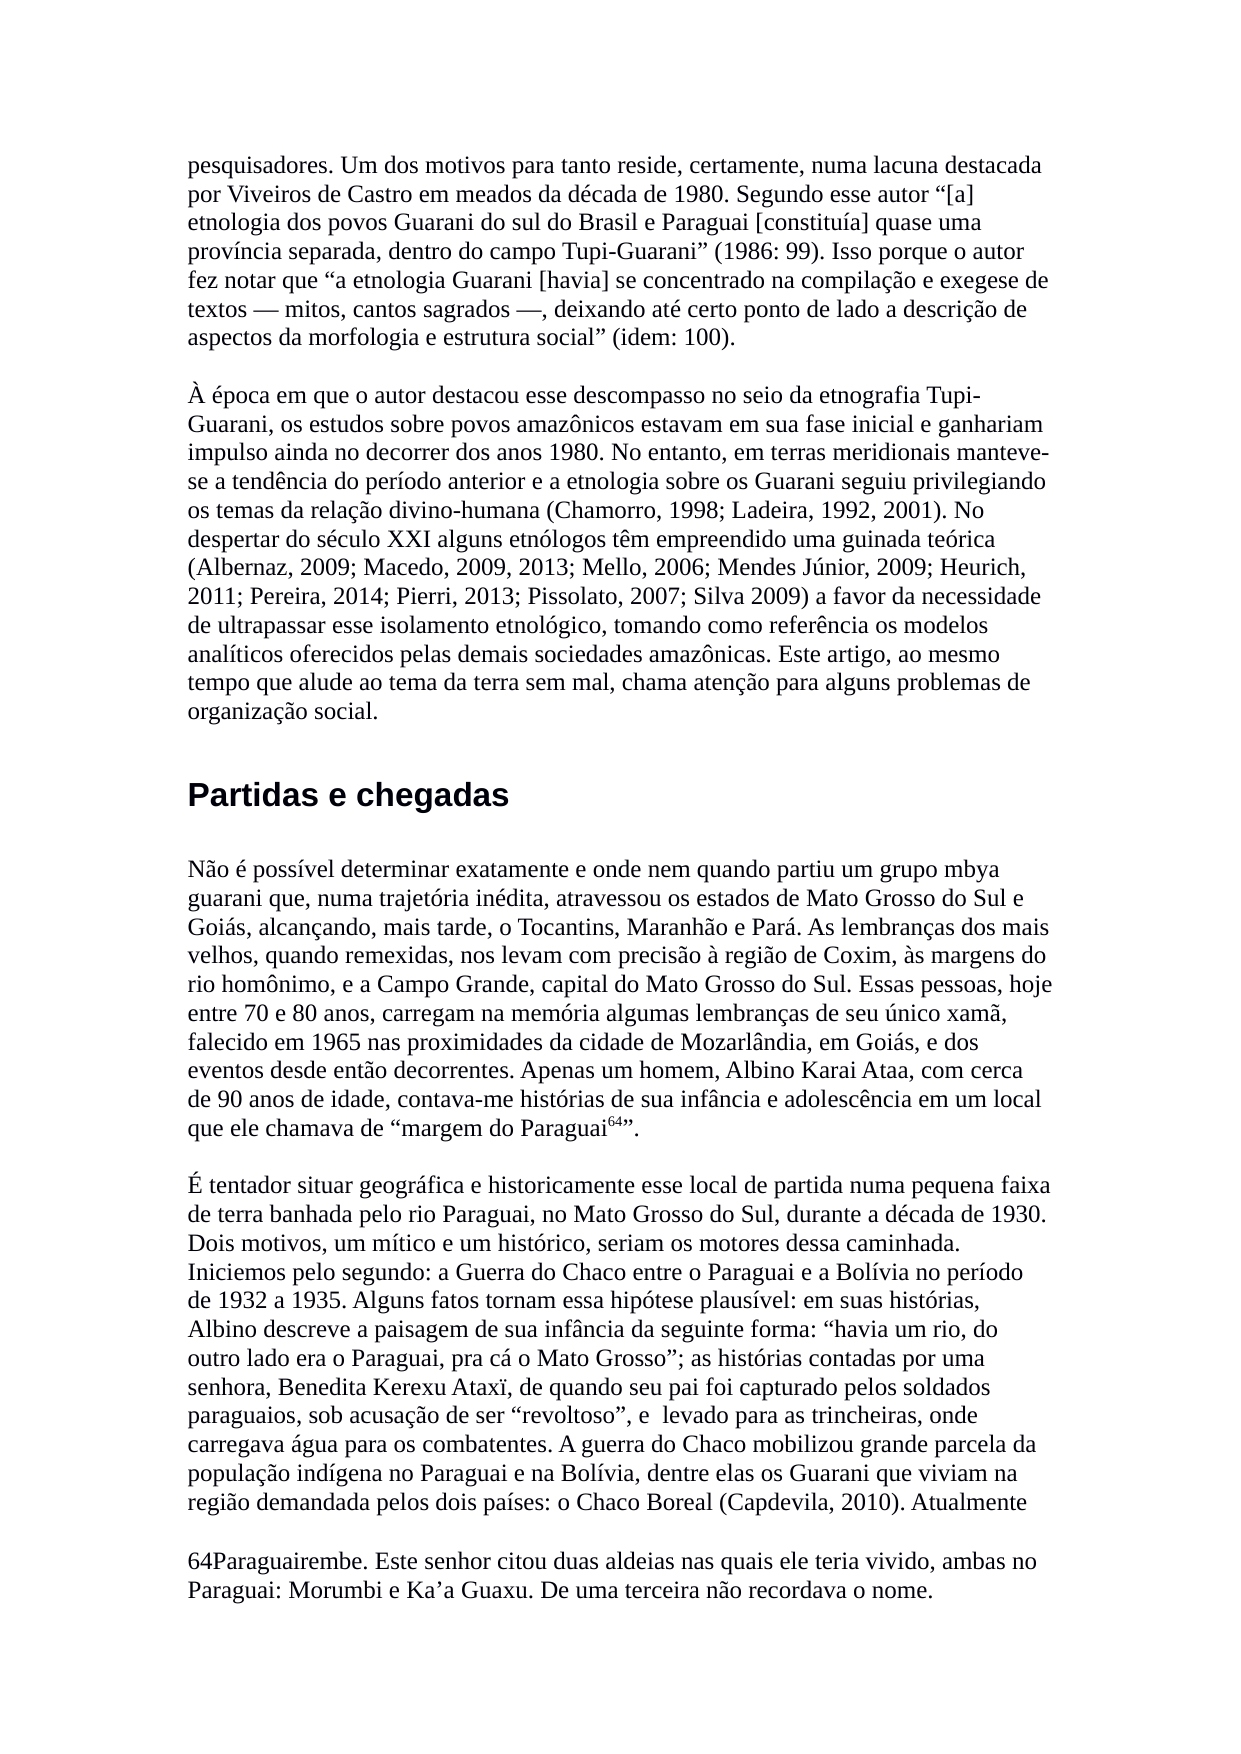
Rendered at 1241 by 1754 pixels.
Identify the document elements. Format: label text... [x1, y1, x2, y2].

text Paraguairembe. Este senhor citou duas aldeias nas quais ele teria vivido, ambas no Paraguai: Morumbi e Ka’a Guaxu. De uma terceira não recordava o nome. [187, 1546, 1053, 1604]
text Partidas e chegadas [187, 774, 1053, 813]
text É tentador situar geográfica e historicamente esse local de partida numa pequena faixa de terra banhada pelo rio Paraguai, no Mato Grosso do Sul, durante a década de 1930. Dois motivos, um mítico e um histórico, seriam os motores dessa caminhada. Iniciemos pelo segundo: a Guerra do Chaco entre o Paraguai e a Bolívia no período de 1932 a 1935. Alguns fatos tornam essa hipótese plausível: em suas histórias, Albino descreve a paisagem de sua infância da seguinte forma: “havia um rio, do outro lado era o Paraguai, pra cá o Mato Grosso”; as histórias contadas por uma senhora, Benedita Kerexu Ataxï, de quando seu pai foi capturado pelos soldados paraguaios, sob acusação de ser “revoltoso”, e levado para as trincheiras, onde carregava água para os combatentes. A guerra do Chaco mobilizou grande parcela da população indígena no Paraguai e na Bolívia, dentre elas os Guarani que viviam na região demandada pelos dois países: o Chaco Boreal (Capdevila, 2010). Atualmente [187, 1171, 1053, 1516]
text pesquisadores. Um dos motivos para tanto reside, certamente, numa lacuna destacada por Viveiros de Castro em meados da década de 1980. Segundo esse autor “[a] etnologia dos povos Guarani do sul do Brasil e Paraguai [constituía] quase uma província separada, dentro do campo Tupi-Guarani” (1986: 99). Isso porque o autor fez notar que “a etnologia Guarani [havia] se concentrado na compilação e exegese de textos — mitos, cantos sagrados —, deixando até certo ponto de lado a descrição de aspectos da morfologia e estrutura social” (idem: 100). [187, 150, 1053, 351]
text À época em que o autor destacou esse descompasso no seio da etnografia Tupi-Guarani, os estudos sobre povos amazônicos estavam em sua fase inicial e ganhariam impulso ainda no decorrer dos anos 1980. No entanto, em terras meridionais manteve-se a tendência do período anterior e a etnologia sobre os Guarani seguiu privilegiando os temas da relação divino-humana (Chamorro, 1998; Ladeira, 1992, 2001). No despertar do século XXI alguns etnólogos têm empreendido uma guinada teórica (Albernaz, 2009; Macedo, 2009, 2013; Mello, 2006; Mendes Júnior, 2009; Heurich, 2011; Pereira, 2014; Pierri, 2013; Pissolato, 2007; Silva 2009) a favor da necessidade de ultrapassar esse isolamento etnológico, tomando como referência os modelos analíticos oferecidos pelas demais sociedades amazônicas. Este artigo, ao mesmo tempo que alude ao tema da terra sem mal, chama atenção para alguns problemas de organização social. [187, 380, 1053, 725]
text Não é possível determinar exatamente e onde nem quando partiu um grupo mbya guarani que, numa trajetória inédita, atravessou os estados de Mato Grosso do Sul e Goiás, alcançando, mais tarde, o Tocantins, Maranhão e Pará. As lembranças dos mais velhos, quando remexidas, nos levam com precisão à região de Coxim, às margens do rio homônimo, e a Campo Grande, capital do Mato Grosso do Sul. Essas pessoas, hoje entre 70 e 80 anos, carregam na memória algumas lembranças de seu único xamã, falecido em 1965 nas proximidades da cidade de Mozarlândia, em Goiás, e dos eventos desde então decorrentes. Apenas um homem, Albino Karai Ataa, com cerca de 90 anos de idade, contava-me histórias de sua infância e adolescência em um local que ele chamava de “margem do Paraguai”. [187, 854, 1053, 1142]
